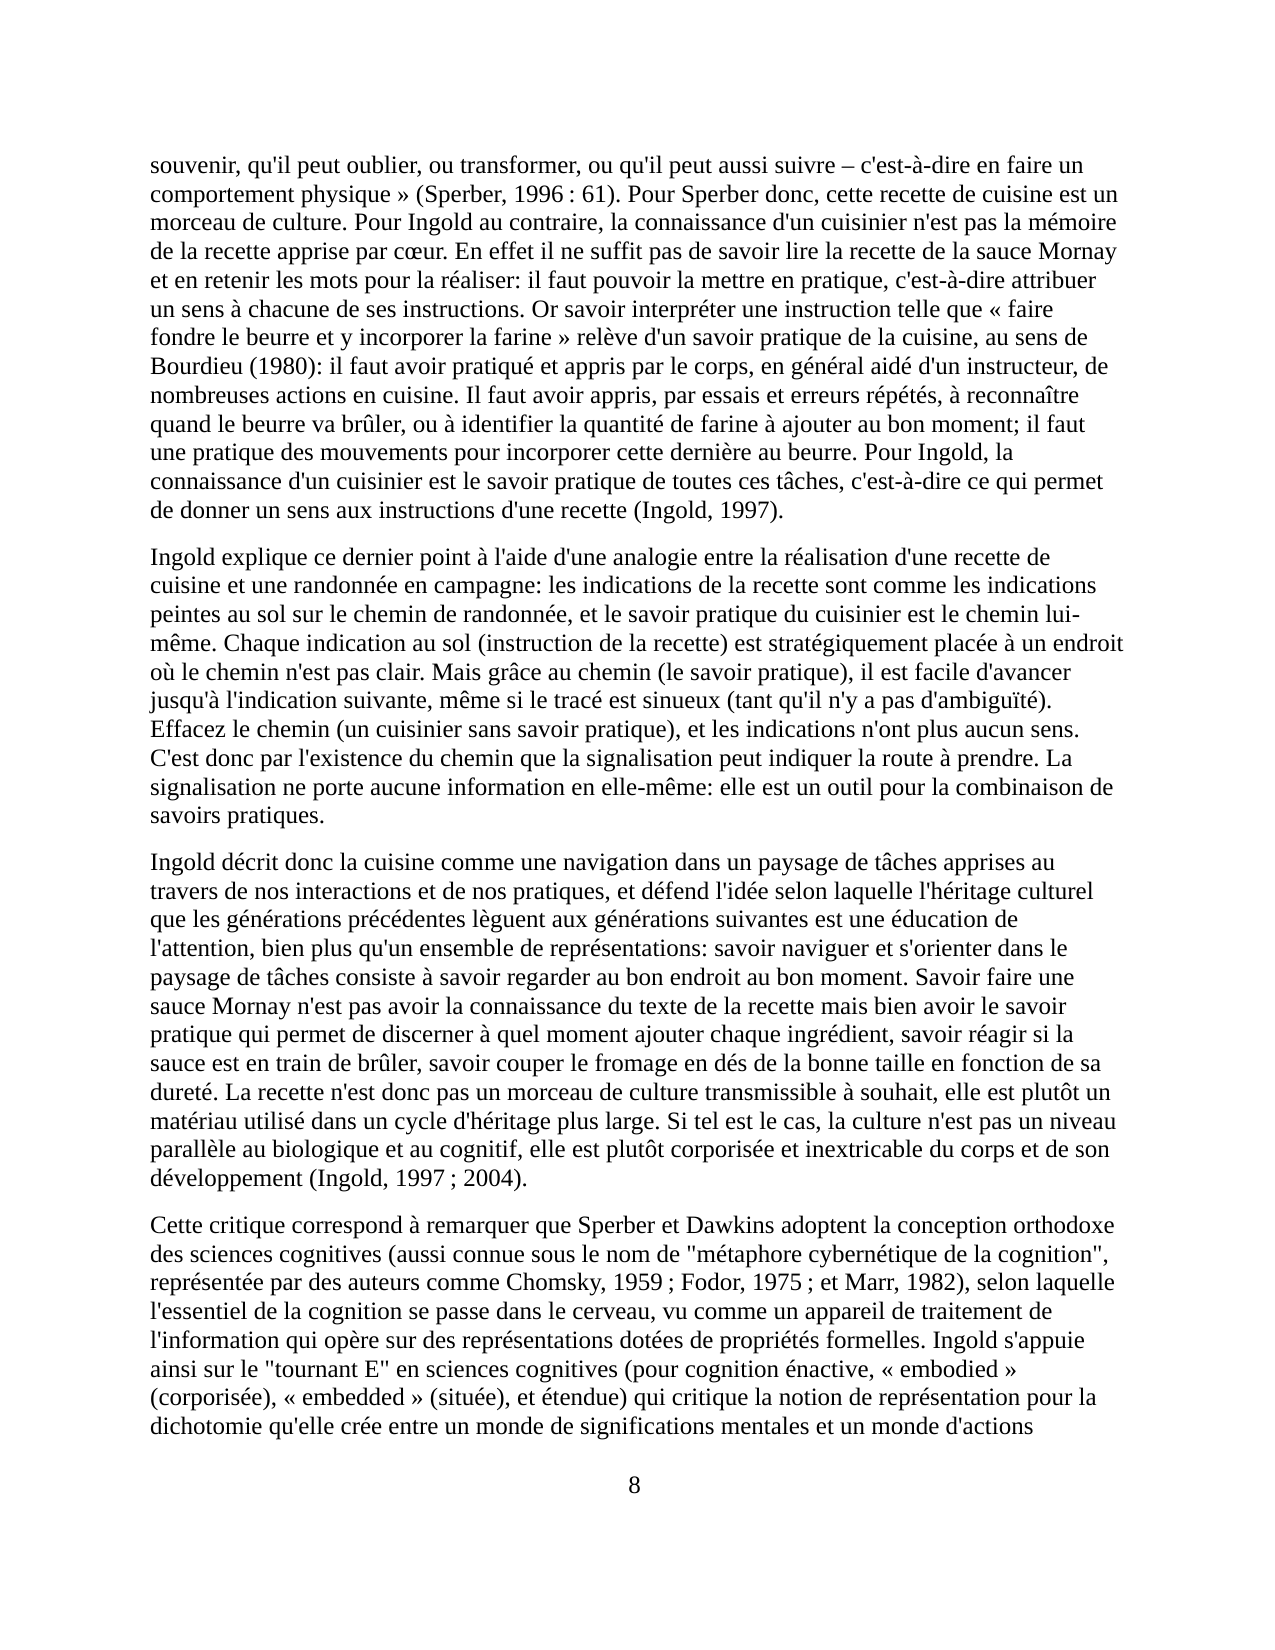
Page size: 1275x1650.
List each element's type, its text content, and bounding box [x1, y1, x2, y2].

text Cette critique correspond à remarquer que Sperber et Dawkins adoptent la conception orthodoxe des sciences cognitives (aussi connue sous le nom de "métaphore cybernétique de la cognition", représentée par des auteurs comme Chomsky, 1959 ; Fodor, 1975 ; et Marr, 1982), selon laquelle l'essentiel de la cognition se passe dans le cerveau, vu comme un appareil de traitement de l'information qui opère sur des représentations dotées de propriétés formelles. Ingold s'appuie ainsi sur le "tournant E" en sciences cognitives (pour cognition énactive, « embodied » (corporisée), « embedded » (située), et étendue) qui critique la notion de représentation pour la dichotomie qu'elle crée entre un monde de significations mentales et un monde d'actions [150, 1210, 1125, 1440]
text Ingold décrit donc la cuisine comme une navigation dans un paysage de tâches apprises au travers de nos interactions et de nos pratiques, et défend l'idée selon laquelle l'héritage culturel que les générations précédentes lèguent aux générations suivantes est une éducation de l'attention, bien plus qu'un ensemble de représentations: savoir naviguer et s'orienter dans le paysage de tâches consiste à savoir regarder au bon endroit au bon moment. Savoir faire une sauce Mornay n'est pas avoir la connaissance du texte de la recette mais bien avoir le savoir pratique qui permet de discerner à quel moment ajouter chaque ingrédient, savoir réagir si la sauce est en train de brûler, savoir couper le fromage en dés de la bonne taille en fonction de sa dureté. La recette n'est donc pas un morceau de culture transmissible à souhait, elle est plutôt un matériau utilisé dans un cycle d'héritage plus large. Si tel est le cas, la culture n'est pas un niveau parallèle au biologique et au cognitif, elle est plutôt corporisée et inextricable du corps et de son développement (Ingold, 1997 ; 2004). [150, 847, 1125, 1192]
text Ingold explique ce dernier point à l'aide d'une analogie entre la réalisation d'une recette de cuisine et une randonnée en campagne: les indications de la recette sont comme les indications peintes au sol sur le chemin de randonnée, et le savoir pratique du cuisinier est le chemin lui-même. Chaque indication au sol (instruction de la recette) est stratégiquement placée à un endroit où le chemin n'est pas clair. Mais grâce au chemin (le savoir pratique), il est facile d'avancer jusqu'à l'indication suivante, même si le tracé est sinueux (tant qu'il n'y a pas d'ambiguïté). Effacez le chemin (un cuisinier sans savoir pratique), et les indications n'ont plus aucun sens. C'est donc par l'existence du chemin que la signalisation peut indiquer la route à prendre. La signalisation ne porte aucune information en elle-même: elle est un outil pour la combinaison de savoirs pratiques. [150, 542, 1125, 829]
text souvenir, qu'il peut oublier, ou transformer, ou qu'il peut aussi suivre – c'est-à-dire en faire un comportement physique » (Sperber, 1996 : 61). Pour Sperber donc, cette recette de cuisine est un morceau de culture. Pour Ingold au contraire, la connaissance d'un cuisinier n'est pas la mémoire de la recette apprise par cœur. En effet il ne suffit pas de savoir lire la recette de la sauce Mornay et en retenir les mots pour la réaliser: il faut pouvoir la mettre en pratique, c'est-à-dire attribuer un sens à chacune de ses instructions. Or savoir interpréter une instruction telle que « faire fondre le beurre et y incorporer la farine » relève d'un savoir pratique de la cuisine, au sens de Bourdieu (1980): il faut avoir pratiqué et appris par le corps, en général aidé d'un instructeur, de nombreuses actions en cuisine. Il faut avoir appris, par essais et erreurs répétés, à reconnaître quand le beurre va brûler, ou à identifier la quantité de farine à ajouter au bon moment; il faut une pratique des mouvements pour incorporer cette dernière au beurre. Pour Ingold, la connaissance d'un cuisinier est le savoir pratique de toutes ces tâches, c'est-à-dire ce qui permet de donner un sens aux instructions d'une recette (Ingold, 1997). [150, 150, 1125, 524]
